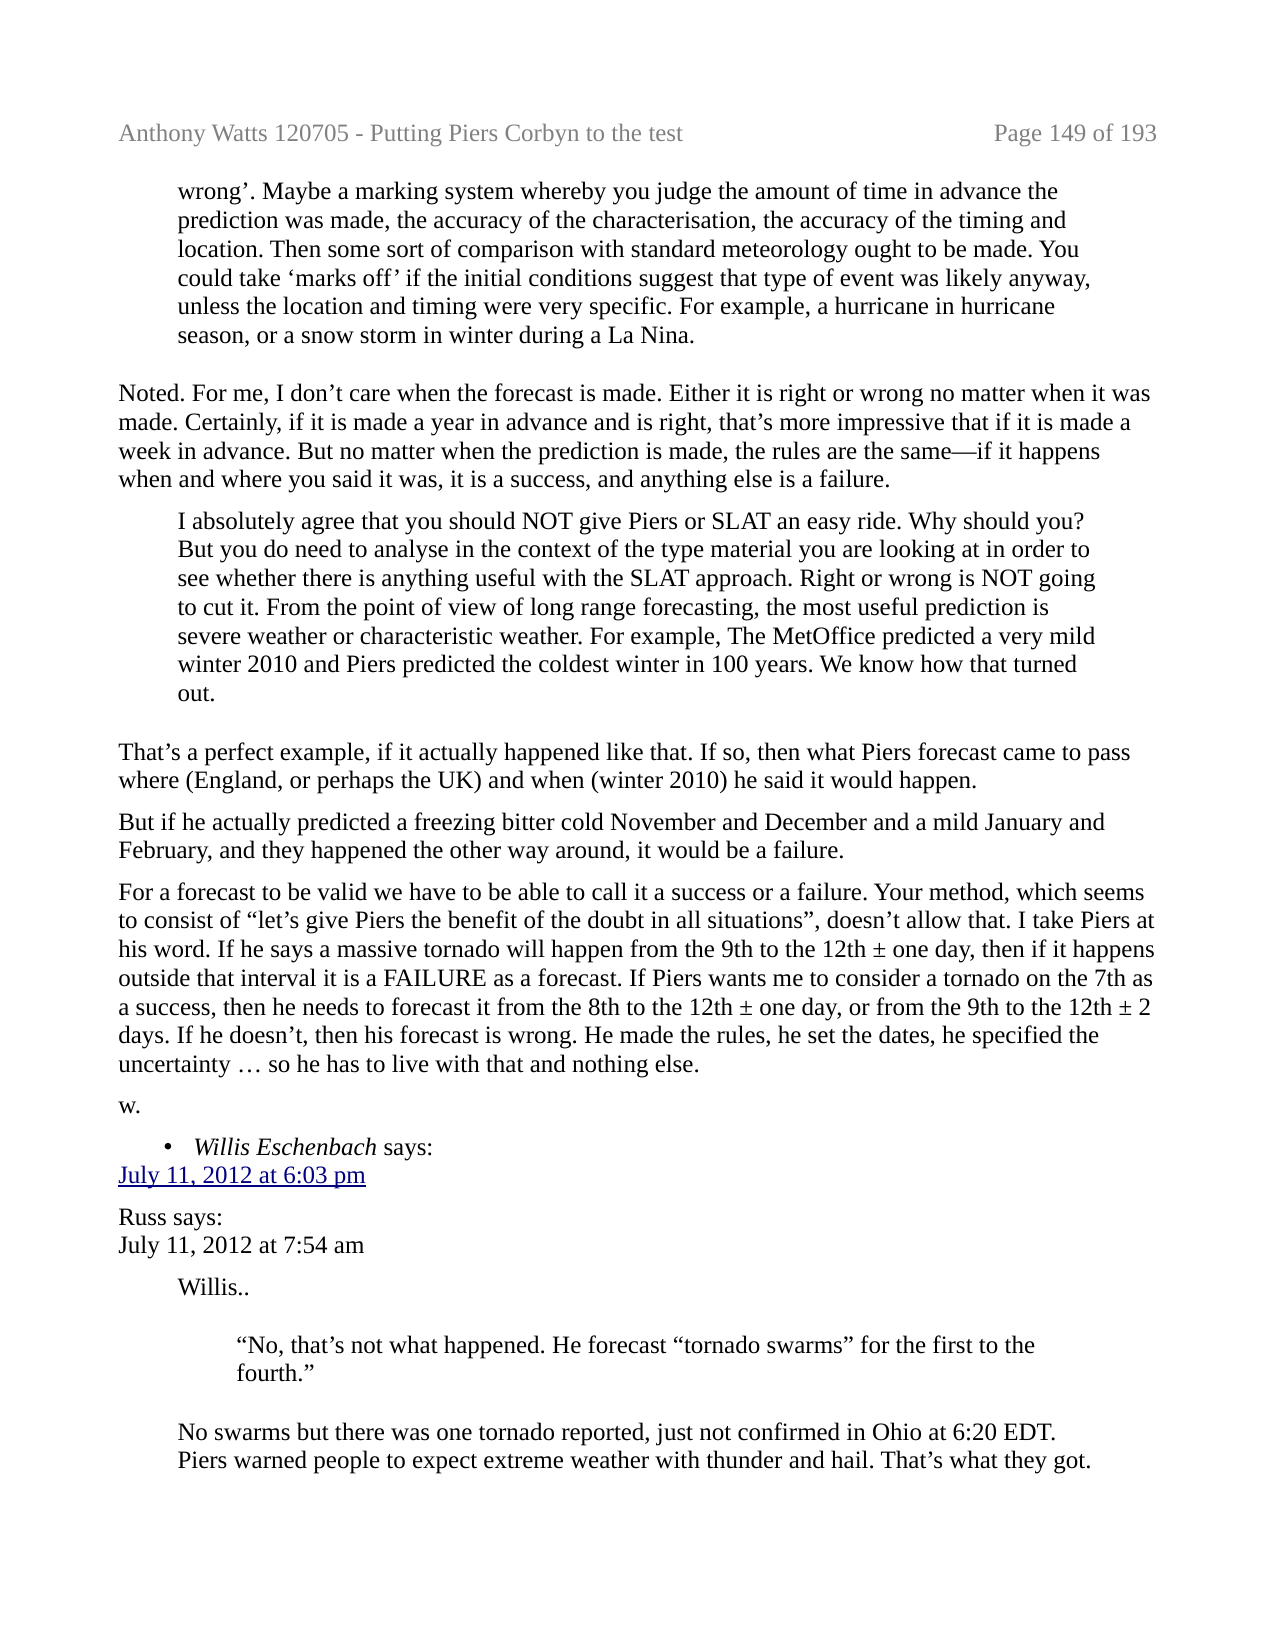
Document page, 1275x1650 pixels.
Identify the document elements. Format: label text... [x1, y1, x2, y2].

text That’s a perfect example, if it actually happened like that. If so, then what Piers forecast came to pass where (England, or perhaps the UK) and when (winter 2010) he said it would happen. [118, 737, 1157, 794]
text w. [118, 1090, 1157, 1119]
text July 11, 2012 at 6:03 pm [118, 1160, 1157, 1189]
text For a forecast to be valid we have to be able to call it a success or a failure. Your method, which seems to consist of “let’s give Piers the benefit of the doubt in all situations”, doesn’t allow that. I take Piers at his word. If he says a massive tornado will happen from the 9th to the 12th ± one day, then if it happens outside that interval it is a FAILURE as a forecast. If Piers wants me to consider a tornado on the 7th as a success, then he needs to forecast it from the 8th to the 12th ± one day, or from the 9th to the 12th ± 2 days. If he doesn’t, then his forecast is wrong. He made the rules, he set the dates, he specified the uncertainty … so he has to live with that and nothing else. [118, 877, 1157, 1078]
text Willis.. [177, 1272, 1098, 1300]
text “No, that’s not what happened. He forecast “tornado swarms” for the first to the fourth.” [236, 1330, 1039, 1387]
text No swarms but there was one tornado reported, just not confirmed in Ohio at 6:20 EDT. Piers warned people to expect extreme weather with thunder and hail. That’s what they got. [177, 1417, 1098, 1474]
list Willis Eschenbach says: [164, 1132, 1157, 1160]
text Noted. For me, I don’t care when the forecast is made. Either it is right or wrong no matter when it was made. Certainly, if it is made a year in advance and is right, that’s more impressive that if it is made a week in advance. But no matter when the prediction is made, the rules are the same—if it happens when and where you said it was, it is a success, and anything else is a failure. [118, 378, 1157, 493]
text Russ says: July 11, 2012 at 7:54 am [118, 1202, 1157, 1259]
text wrong’. Maybe a marking system whereby you judge the amount of time in advance the prediction was made, the accuracy of the characterisation, the accuracy of the timing and location. Then some sort of comparison with standard meteorology ought to be made. You could take ‘marks off’ if the initial conditions suggest that type of event was likely anyway, unless the location and timing were very specific. For example, a hurricane in hurricane season, or a snow storm in winter during a La Nina. [177, 176, 1098, 349]
text I absolutely agree that you should NOT give Piers or SLAT an easy ride. Why should you? But you do need to analyse in the context of the type material you are looking at in order to see whether there is anything useful with the SLAT approach. Right or wrong is NOT going to cut it. From the point of view of long range forecasting, the most useful prediction is severe weather or characteristic weather. For example, The MetOffice predicted a very mild winter 2010 and Piers predicted the coldest winter in 100 years. We know how that turned out. [177, 506, 1098, 707]
text But if he actually predicted a freezing bitter cold November and December and a mild January and February, and they happened the other way around, it would be a failure. [118, 807, 1157, 864]
